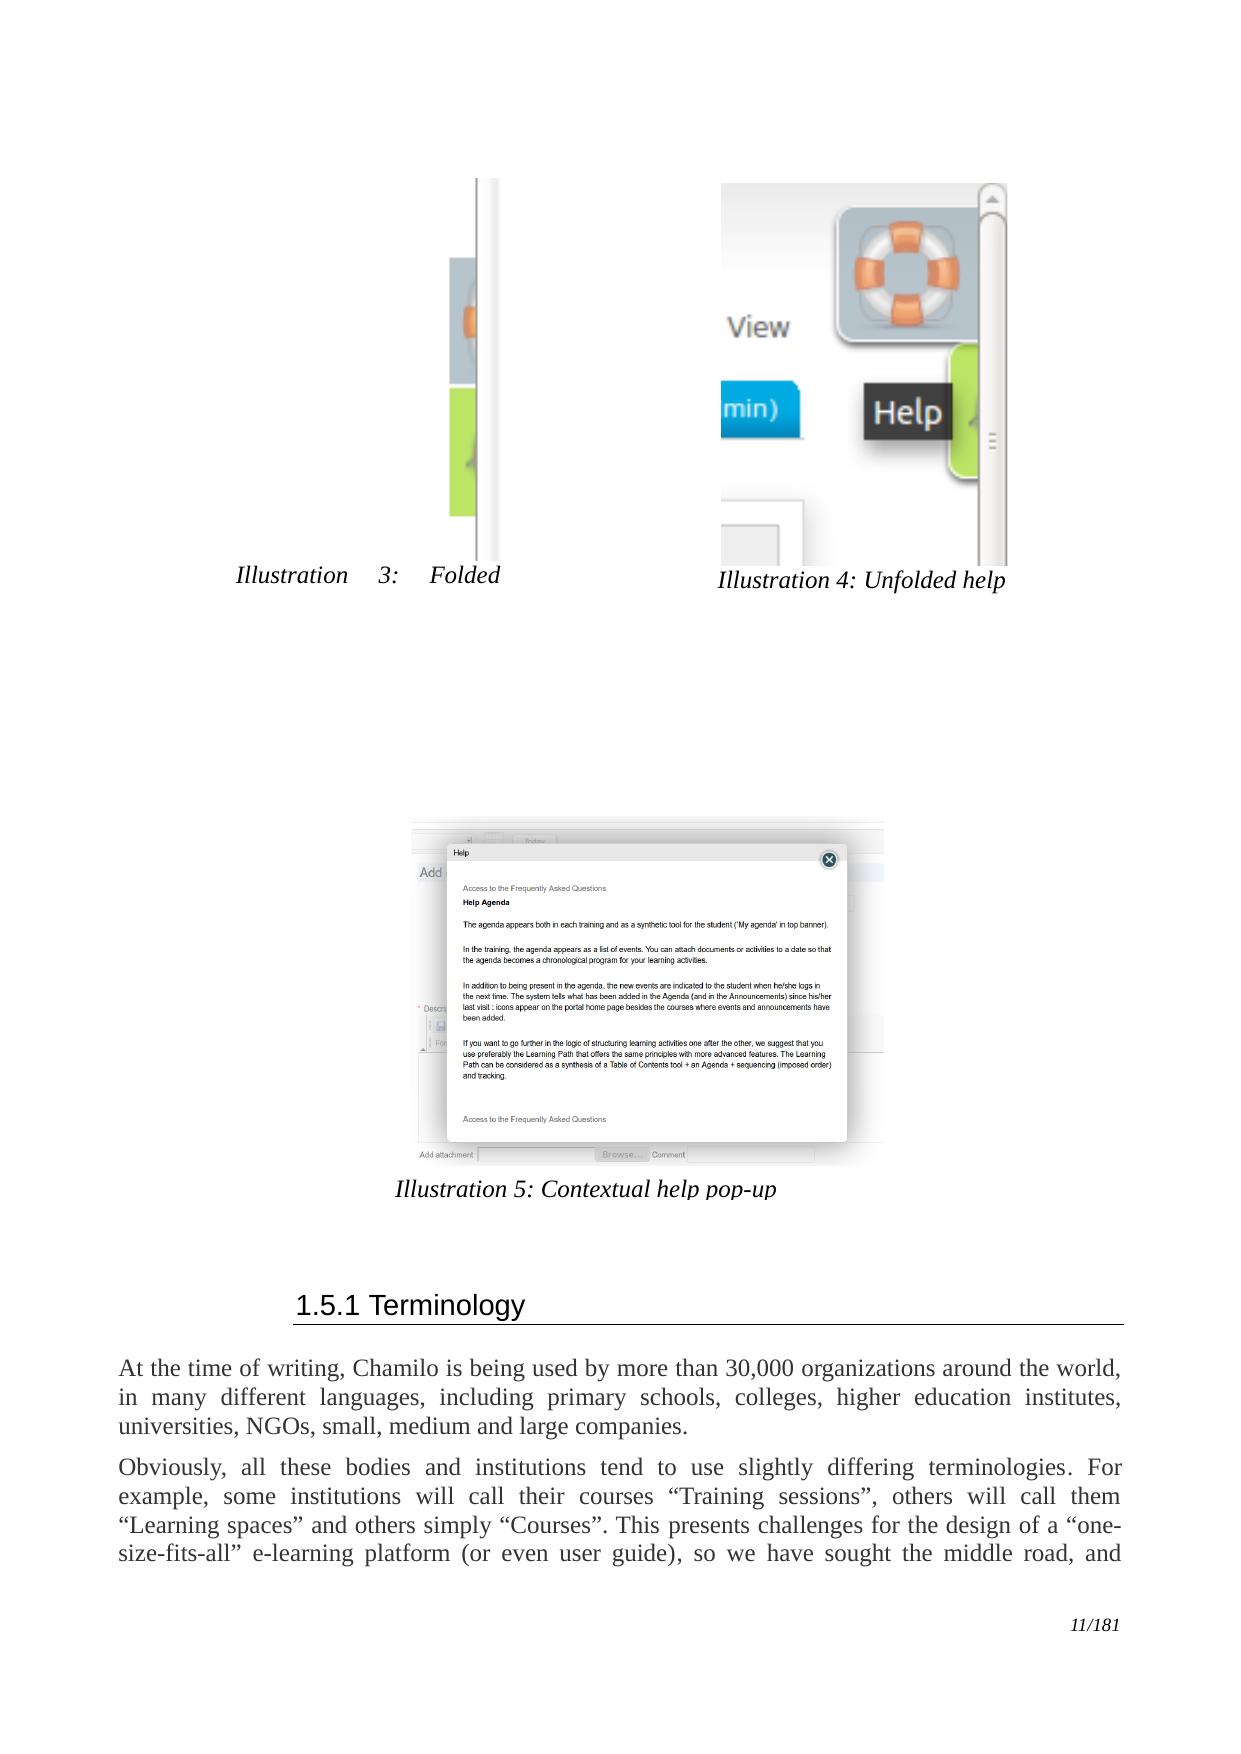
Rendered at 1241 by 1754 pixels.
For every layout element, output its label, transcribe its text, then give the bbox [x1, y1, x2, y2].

picture [725, 404, 745, 417]
table_header [118, 172, 620, 663]
text At the time of writing, Chamilo is being used by more than 30,000 organizations around the world, in many different languages, including primary schools, colleges, higher education institutes, universities, NGOs, small, medium and large companies. [118, 1353, 1122, 1440]
table_header [620, 172, 1122, 663]
picture [411, 816, 884, 1166]
picture [755, 404, 767, 417]
subtitle Terminology [293, 1288, 1124, 1324]
text Illustration 5: Contextual help pop-up [395, 1174, 897, 1199]
picture [238, 178, 500, 561]
picture [771, 399, 777, 421]
picture [748, 399, 752, 417]
picture [721, 183, 1008, 566]
text Obviously, all these bodies and institutions tend to use slightly differing terminologies. For example, some institutions will call their courses “Training sessions”, others will call them “Learning spaces” and others simply “Courses”. This presents challenges for the design of a “one-size-fits-all” e-learning platform (or even user guide), so we have sought the middle road, and [118, 1452, 1122, 1567]
